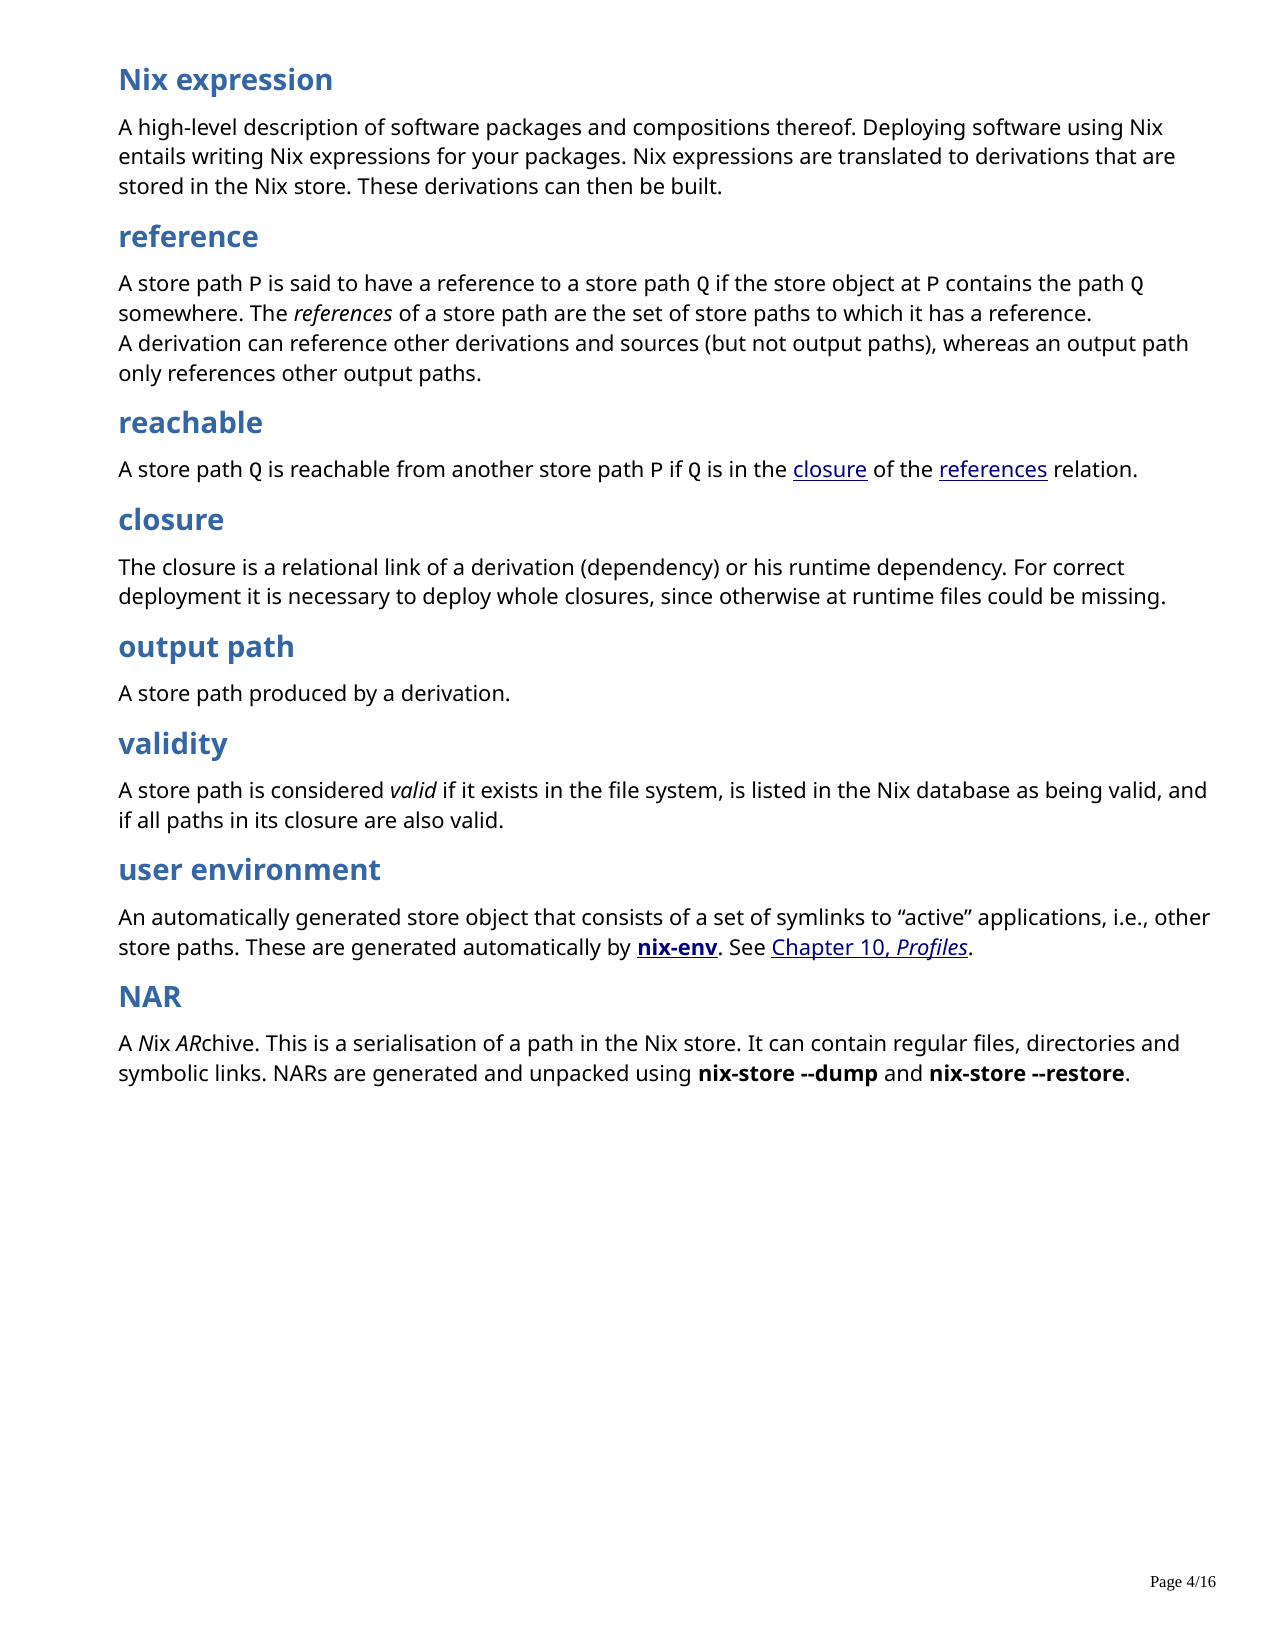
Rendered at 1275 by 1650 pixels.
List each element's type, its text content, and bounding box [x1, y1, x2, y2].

subtitle closure [118, 499, 1216, 539]
text An automatically generated store object that consists of a set of symlinks to “active” applications, i.e., other store paths. These are generated automatically by nix-env. See Chapter 10, Profiles. [118, 902, 1216, 961]
text A store path Q is reachable from another store path P if Q is in the closure of the references relation. [118, 454, 1216, 484]
subtitle reference [118, 216, 1216, 256]
subtitle reachable [118, 402, 1216, 442]
text The closure is a relational link of a derivation (dependency) or his runtime dependency. For correct deployment it is necessary to deploy whole closures, since otherwise at runtime files could be missing. [118, 552, 1216, 611]
subtitle validity [118, 723, 1216, 763]
subtitle user environment [118, 849, 1216, 889]
text A derivation can reference other derivations and sources (but not output paths), whereas an output path only references other output paths. [118, 328, 1216, 387]
subtitle output path [118, 626, 1216, 666]
subtitle Nix expression [118, 59, 1216, 99]
text A store path produced by a derivation. [118, 678, 1216, 708]
text A high-level description of software packages and compositions thereof. Deploying software using Nix entails writing Nix expressions for your packages. Nix expressions are translated to derivations that are stored in the Nix store. These derivations can then be built. [118, 112, 1216, 201]
text A store path is considered valid if it exists in the file system, is listed in the Nix database as being valid, and if all paths in its closure are also valid. [118, 775, 1216, 835]
subtitle NAR [118, 976, 1216, 1016]
text A store path P is said to have a reference to a store path Q if the store object at P contains the path Q somewhere. The references of a store path are the set of store paths to which it has a reference. [118, 268, 1216, 328]
text A Nix ARchive. This is a serialisation of a path in the Nix store. It can contain regular files, directories and symbolic links. NARs are generated and unpacked using nix-store --dump and nix-store --restore. [118, 1028, 1216, 1088]
